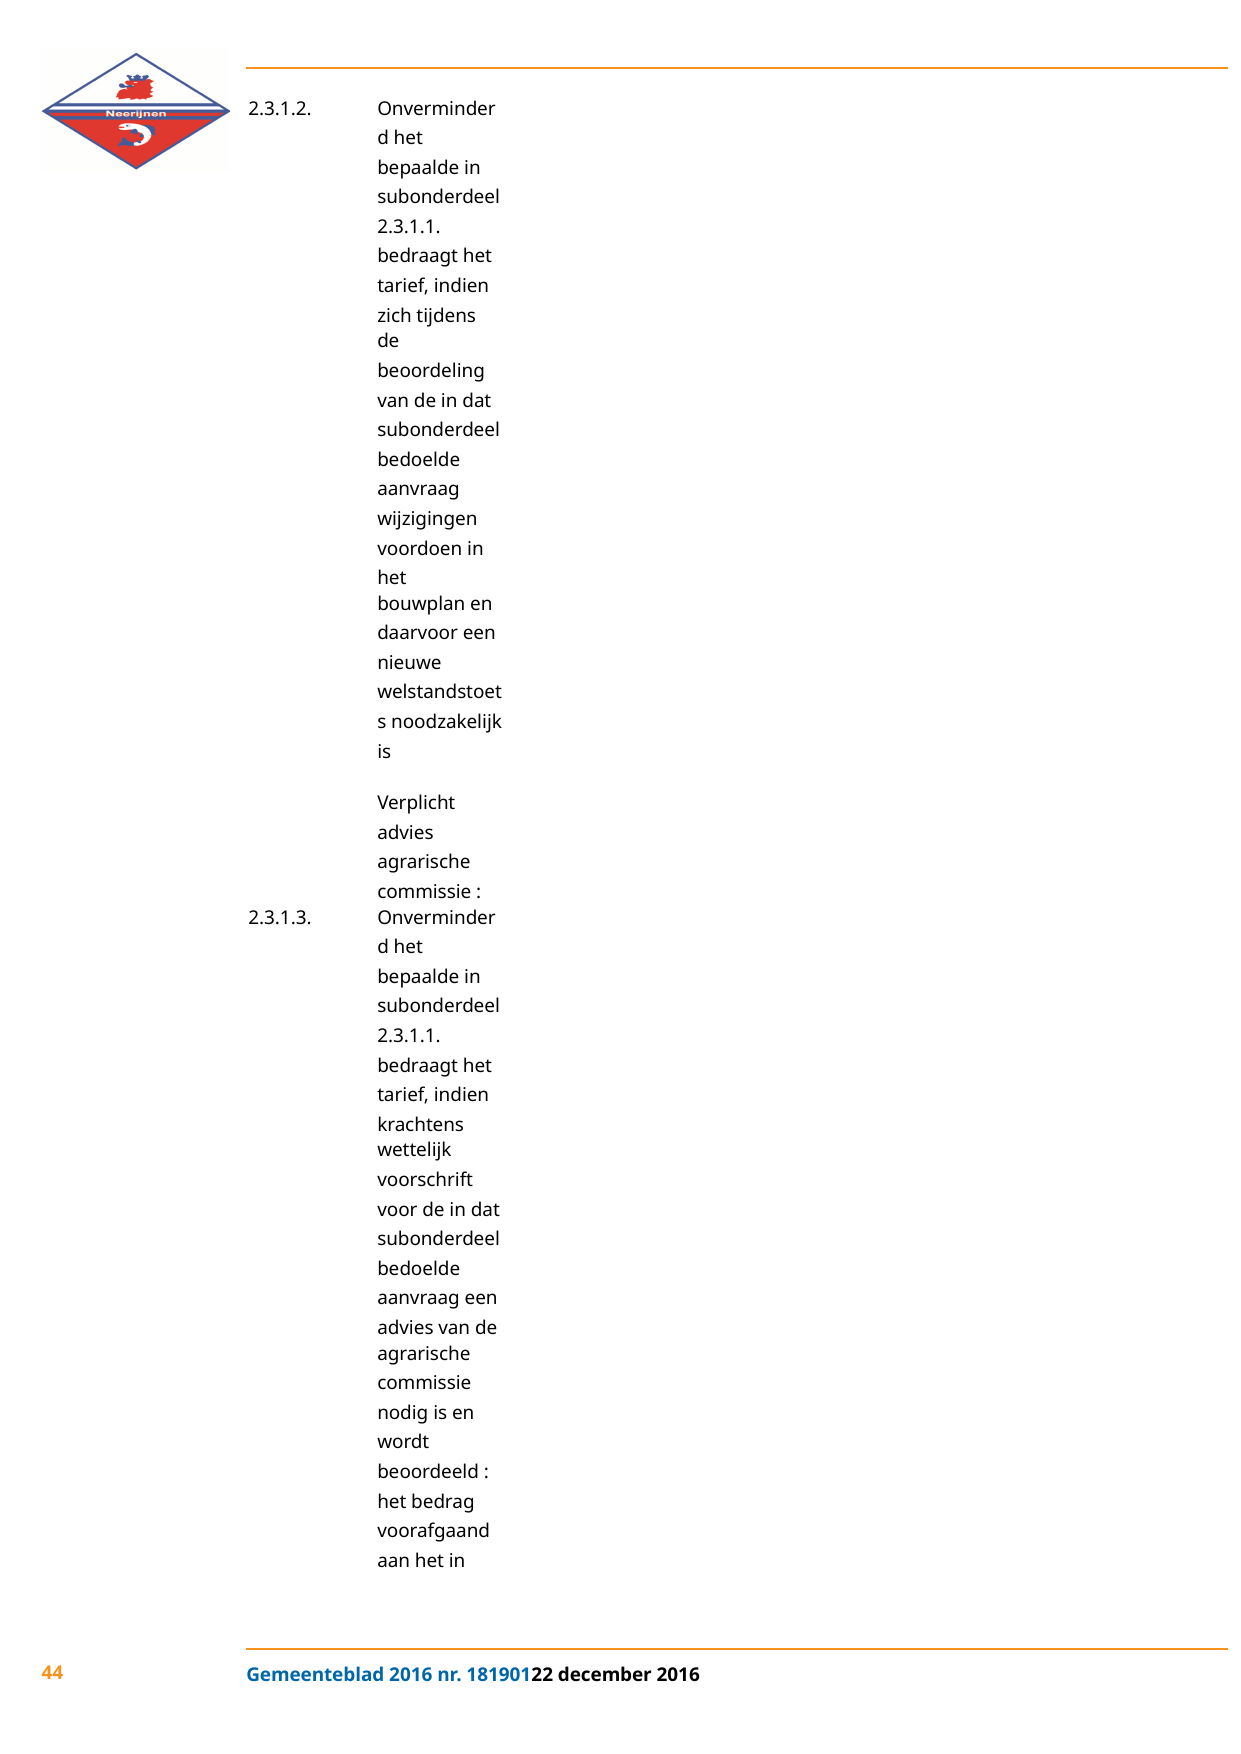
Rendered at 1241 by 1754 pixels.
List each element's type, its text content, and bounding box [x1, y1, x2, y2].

table_cell [1023, 904, 1152, 1137]
table_cell [506, 764, 635, 789]
table_cell [506, 1340, 635, 1573]
table_cell [764, 904, 893, 1137]
table_cell [635, 590, 764, 764]
table_cell [635, 328, 764, 590]
table_cell [1023, 590, 1152, 764]
table_cell [894, 904, 1022, 1137]
table_cell [635, 904, 764, 1137]
table_cell [894, 1340, 1022, 1573]
table_cell [506, 1137, 635, 1340]
table_cell [894, 1137, 1022, 1340]
table_cell 2.3.1.3. [248, 904, 377, 1137]
table_cell [635, 95, 764, 328]
table_cell [764, 1340, 893, 1573]
table_cell [248, 789, 377, 904]
table_cell [377, 764, 506, 789]
table_cell Onverminderd het bepaalde in subonderdeel 2.3.1.1. bedraagt het tarief, indien zich tijdens [377, 95, 506, 328]
table_cell [248, 1137, 377, 1340]
picture [41, 47, 231, 172]
table_cell [506, 904, 635, 1137]
table_cell [764, 789, 893, 904]
table_cell [1023, 328, 1152, 590]
table_cell [1023, 789, 1152, 904]
table_cell [506, 590, 635, 764]
table_cell de beoordeling van de in dat subonderdeel bedoelde aanvraag wijzigingen voordoen in het [377, 328, 506, 590]
table_cell [248, 1340, 377, 1573]
table_cell bouwplan en daarvoor een nieuwe welstandstoets noodzakelijk is [377, 590, 506, 764]
table_cell [764, 1137, 893, 1340]
table_cell [764, 95, 893, 328]
table_cell 2.3.1.2. [248, 95, 377, 328]
table_cell [764, 590, 893, 764]
table_cell [635, 1340, 764, 1573]
table_cell [248, 590, 377, 764]
table_cell [248, 328, 377, 590]
table_cell [635, 764, 764, 789]
table_cell [635, 789, 764, 904]
table_cell [894, 590, 1022, 764]
table_cell [1023, 95, 1152, 328]
table_cell [635, 1137, 764, 1340]
table_cell [894, 328, 1022, 590]
table_cell Verplicht advies agrarische commissie : [377, 789, 506, 904]
table_cell [506, 328, 635, 590]
table_cell [764, 328, 893, 590]
table_cell [764, 764, 893, 789]
table_cell [1023, 764, 1152, 789]
table_cell [248, 764, 377, 789]
table_cell [894, 764, 1022, 789]
table_cell [506, 95, 635, 328]
table_cell [1023, 1340, 1152, 1573]
table_cell wettelijk voorschrift voor de in dat subonderdeel bedoelde aanvraag een advies van de [377, 1137, 506, 1340]
table_cell [1023, 1137, 1152, 1340]
table_cell agrarische commissie nodig is en wordt beoordeeld : het bedrag voorafgaand aan het in [377, 1340, 506, 1573]
table_cell [506, 789, 635, 904]
table_cell [894, 789, 1022, 904]
table_cell [894, 95, 1022, 328]
table_cell Onverminderd het bepaalde in subonderdeel 2.3.1.1. bedraagt het tarief, indien krachtens [377, 904, 506, 1137]
